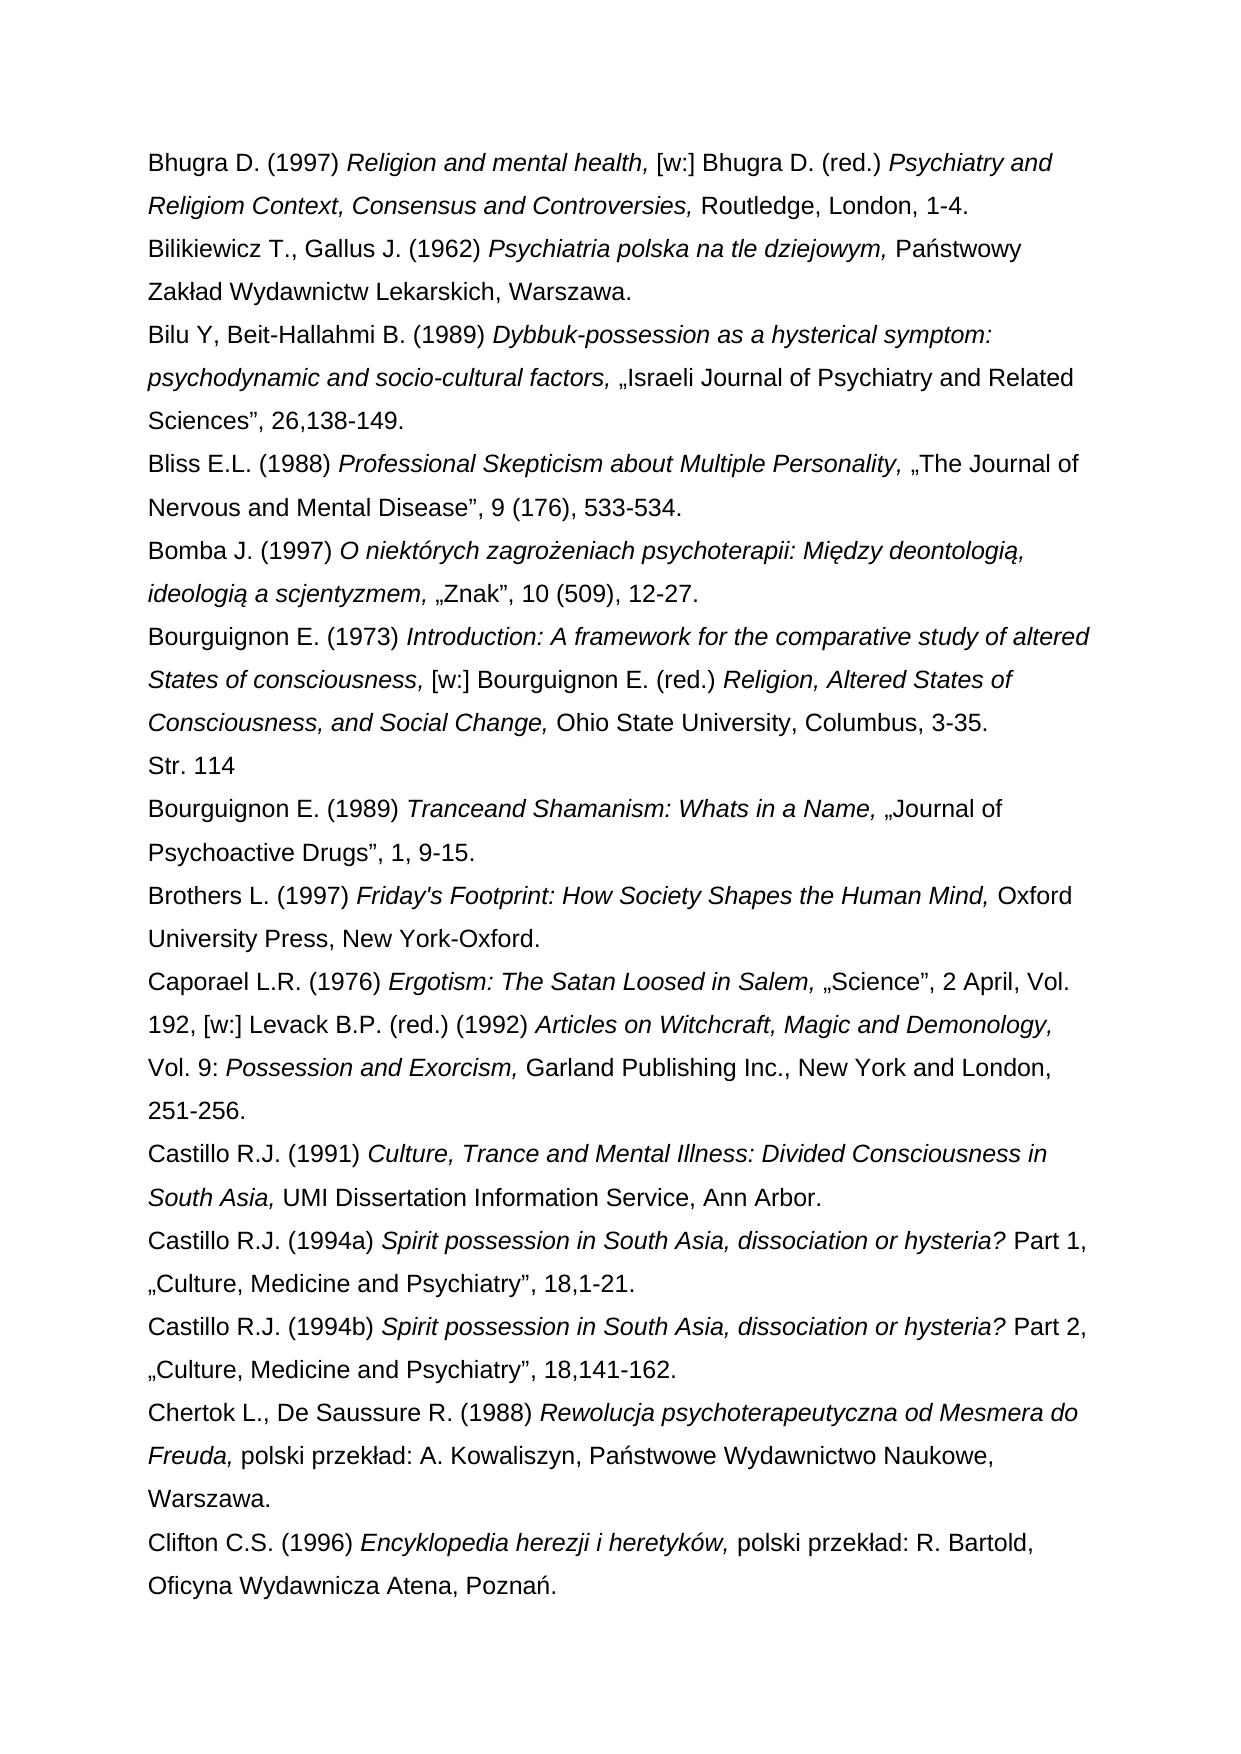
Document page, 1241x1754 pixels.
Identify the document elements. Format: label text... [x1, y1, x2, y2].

text Castillo R.J. (1991) Culture, Trance and Mental Illness: Divided Consciousness in South Asia, UMI Dissertation Information Service, Ann Arbor. [148, 1139, 1093, 1211]
text Bilu Y, Beit-Hallahmi B. (1989) Dybbuk-possession as a hysterical symptom: psychodynamic and socio-cultural factors, „Israeli Journal of Psychiatry and Related Sciences”, 26,138-149. [148, 320, 1093, 435]
text Bourguignon E. (1989) Tranceand Shamanism: Whats in a Name, „Journal of Psychoactive Drugs”, 1, 9-15. [148, 794, 1093, 866]
text Bliss E.L. (1988) Professional Skepticism about Multiple Personality, „The Journal of Nervous and Mental Disease”, 9 (176), 533-534. [148, 449, 1093, 521]
text Castillo R.J. (1994a) Spirit possession in South Asia, dissociation or hysteria? Part 1, „Culture, Medicine and Psychiatry”, 18,1-21. [148, 1226, 1093, 1298]
text Castillo R.J. (1994b) Spirit possession in South Asia, dissociation or hysteria? Part 2, „Culture, Medicine and Psychiatry”, 18,141-162. [148, 1312, 1093, 1384]
text Bourguignon E. (1973) Introduction: A framework for the comparative study of altered States of consciousness, [w:] Bourguignon E. (red.) Religion, Altered States of Consciousness, and Social Change, Ohio State University, Columbus, 3-35. [148, 622, 1093, 737]
text Bomba J. (1997) O niektórych zagrożeniach psychoterapii: Między deontologią, ideologią a scjentyzmem, „Znak”, 10 (509), 12-27. [148, 536, 1093, 608]
text Brothers L. (1997) Friday's Footprint: How Society Shapes the Human Mind, Oxford University Press, New York-Oxford. [148, 881, 1093, 953]
text Bhugra D. (1997) Religion and mental health, [w:] Bhugra D. (red.) Psychiatry and Religiom Context, Consensus and Controversies, Routledge, London, 1-4. [148, 148, 1093, 219]
text Clifton C.S. (1996) Encyklopedia herezji i heretyków, polski przekład: R. Bartold, Oficyna Wydawnicza Atena, Poznań. [148, 1528, 1093, 1599]
text Chertok L., De Saussure R. (1988) Rewolucja psychoterapeutyczna od Mesmera do Freuda, polski przekład: A. Kowaliszyn, Państwowe Wydawnictwo Naukowe, Warszawa. [148, 1398, 1093, 1513]
text Bilikiewicz T., Gallus J. (1962) Psychiatria polska na tle dziejowym, Państwowy Zakład Wydawnictw Lekarskich, Warszawa. [148, 234, 1093, 306]
text Caporael L.R. (1976) Ergotism: The Satan Loosed in Salem, „Science”, 2 April, Vol. 192, [w:] Levack B.P. (red.) (1992) Articles on Witchcraft, Magic and Demonology, Vol. 9: Possession and Exorcism, Garland Publishing Inc., New York and London, 251-256. [148, 967, 1093, 1125]
text Str. 114 [148, 751, 1093, 780]
